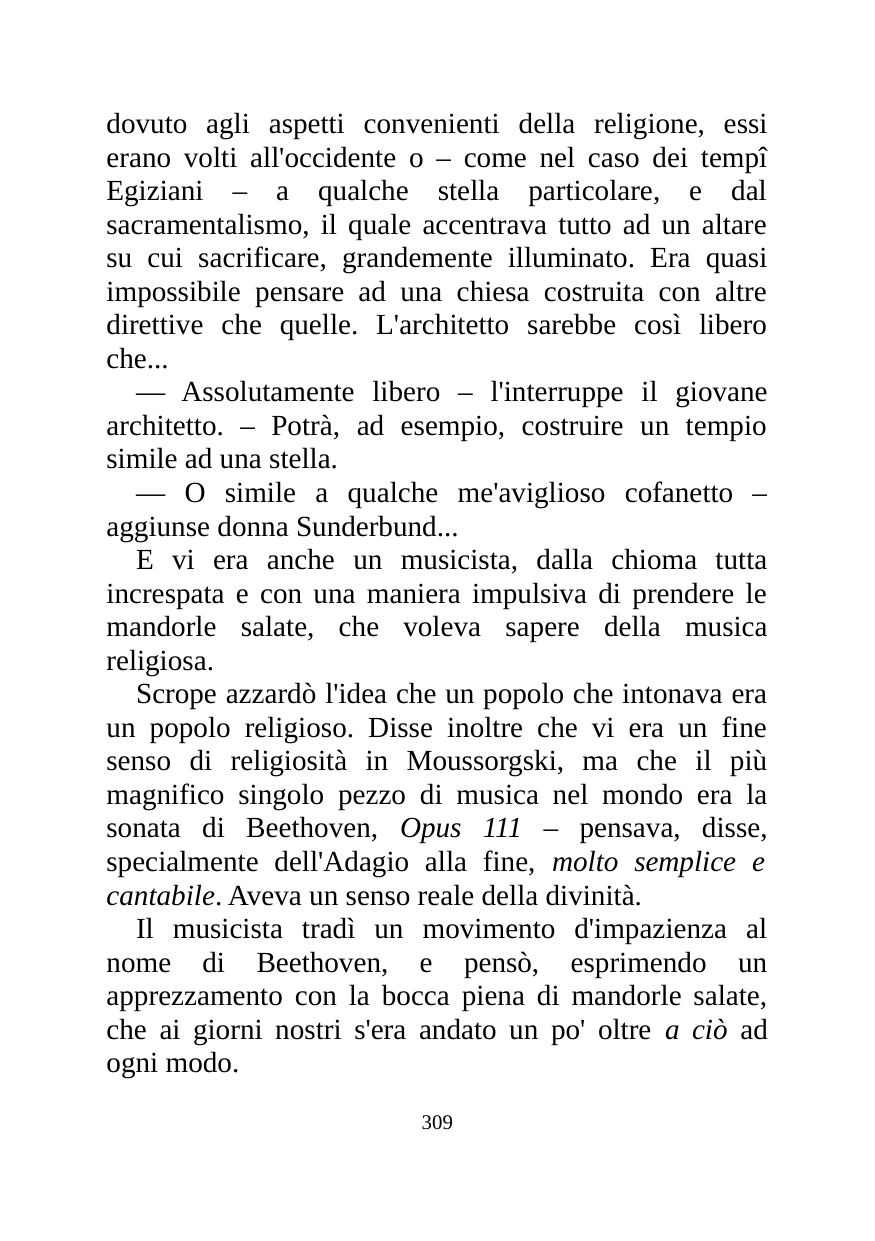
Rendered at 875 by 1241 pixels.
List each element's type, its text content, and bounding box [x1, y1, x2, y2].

text — Assolutamente libero – l'interruppe il giovane architetto. – Potrà, ad esempio, costruire un tempio simile ad una stella. [106, 374, 768, 475]
text dovuto agli aspetti convenienti della religione, essi erano volti all'occidente o – come nel caso dei tempî Egiziani – a qualche stella particolare, e dal sacramentalismo, il quale accentrava tutto ad un altare su cui sacrificare, grandemente illuminato. Era quasi impossibile pensare ad una chiesa costruita con altre direttive che quelle. L'architetto sarebbe così libero che... [106, 106, 768, 374]
text Scrope azzardò l'idea che un popolo che intonava era un popolo religioso. Disse inoltre che vi era un fine senso di religiosità in Moussorgski, ma che il più magnifico singolo pezzo di musica nel mondo era la sonata di Beethoven, Opus 111 – pensava, disse, specialmente dell'Adagio alla fine, molto semplice e cantabile. Aveva un senso reale della divinità. [106, 676, 768, 911]
text E vi era anche un musicista, dalla chioma tutta increspata e con una maniera impulsiva di prendere le mandorle salate, che voleva sapere della musica religiosa. [106, 542, 768, 676]
text — O simile a qualche me'aviglioso cofanetto – aggiunse donna Sunderbund... [106, 475, 768, 542]
text Il musicista tradì un movimento d'impazienza al nome di Beethoven, e pensò, esprimendo un apprezzamento con la bocca piena di mandorle salate, che ai giorni nostri s'era andato un po' oltre a ciò ad ogni modo. [106, 911, 768, 1079]
